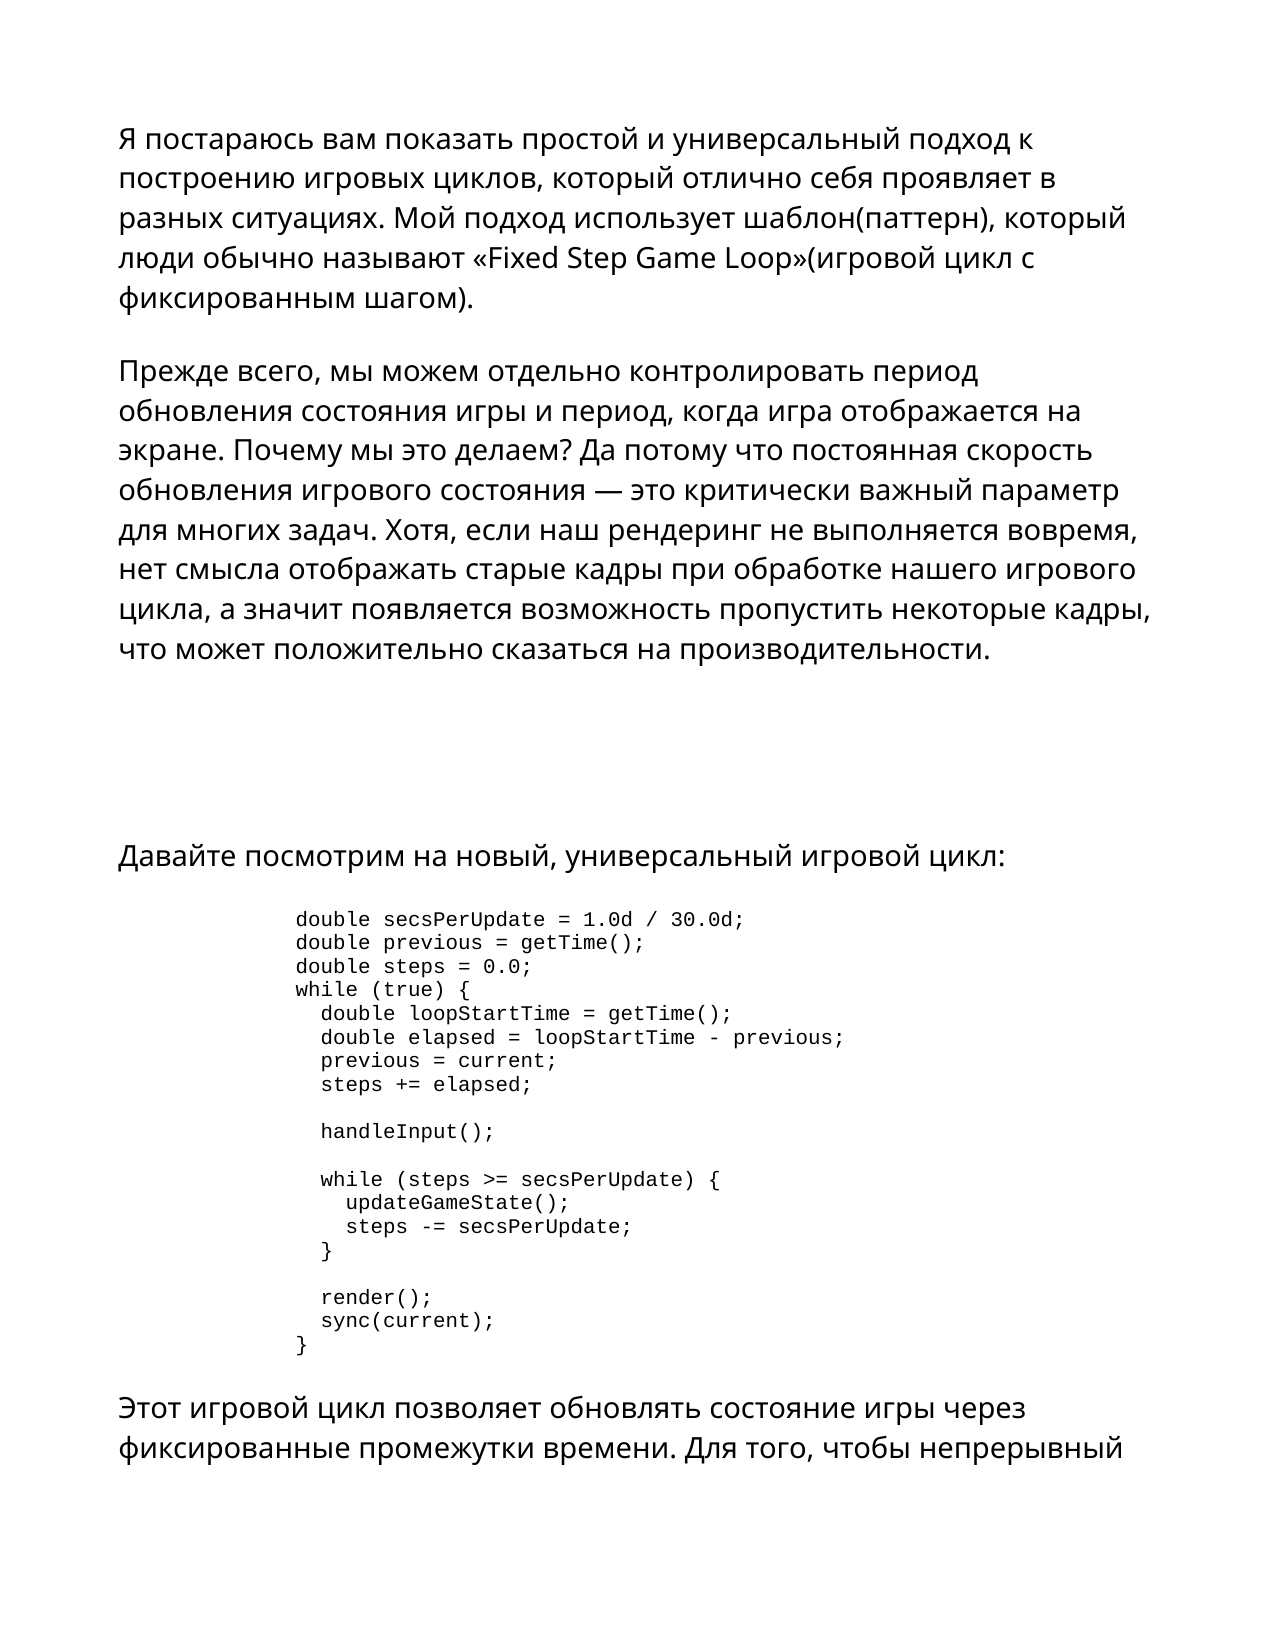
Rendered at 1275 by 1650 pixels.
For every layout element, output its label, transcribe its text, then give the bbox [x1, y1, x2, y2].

text sync(current); [295, 1311, 1157, 1334]
text Этот игровой цикл позволяет обновлять состояние игры через фиксированные промежутки времени. Для того, чтобы непрерывный [118, 1387, 1157, 1467]
text steps += elapsed; [295, 1074, 1157, 1098]
text } [295, 1239, 1157, 1263]
text double loopStartTime = getTime(); [295, 1003, 1157, 1027]
text steps -= secsPerUpdate; [295, 1216, 1157, 1239]
text double previous = getTime(); [295, 932, 1157, 956]
text render(); [295, 1287, 1157, 1311]
text Давайте посмотрим на новый, универсальный игровой цикл: [118, 835, 1157, 875]
text updateGameState(); [295, 1192, 1157, 1216]
text Я постараюсь вам показать простой и универсальный подход к построению игровых циклов, который отлично себя проявляет в разных ситуациях. Мой подход использует шаблон(паттерн), который люди обычно называют «Fixed Step Game Loop»(игровой цикл с фиксированным шагом). [118, 118, 1157, 317]
text Прежде всего, мы можем отдельно контролировать период обновления состояния игры и период, когда игра отображается на экране. Почему мы это делаем? Да потому что постоянная скорость обновления игрового состояния — это критически важный параметр для многих задач. Хотя, если наш рендеринг не выполняется вовремя, нет смысла отображать старые кадры при обработке нашего игрового цикла, а значит появляется возможность пропустить некоторые кадры, что может положительно сказаться на производительности. [118, 350, 1157, 668]
text } [295, 1334, 1157, 1358]
text double elapsed = loopStartTime - previous; [295, 1027, 1157, 1050]
text previous = current; [295, 1050, 1157, 1074]
text while (true) { [295, 979, 1157, 1003]
text handleInput(); [295, 1121, 1157, 1145]
text double secsPerUpdate = 1.0d / 30.0d; [295, 908, 1157, 932]
text double steps = 0.0; [295, 956, 1157, 979]
text while (steps >= secsPerUpdate) { [295, 1169, 1157, 1192]
